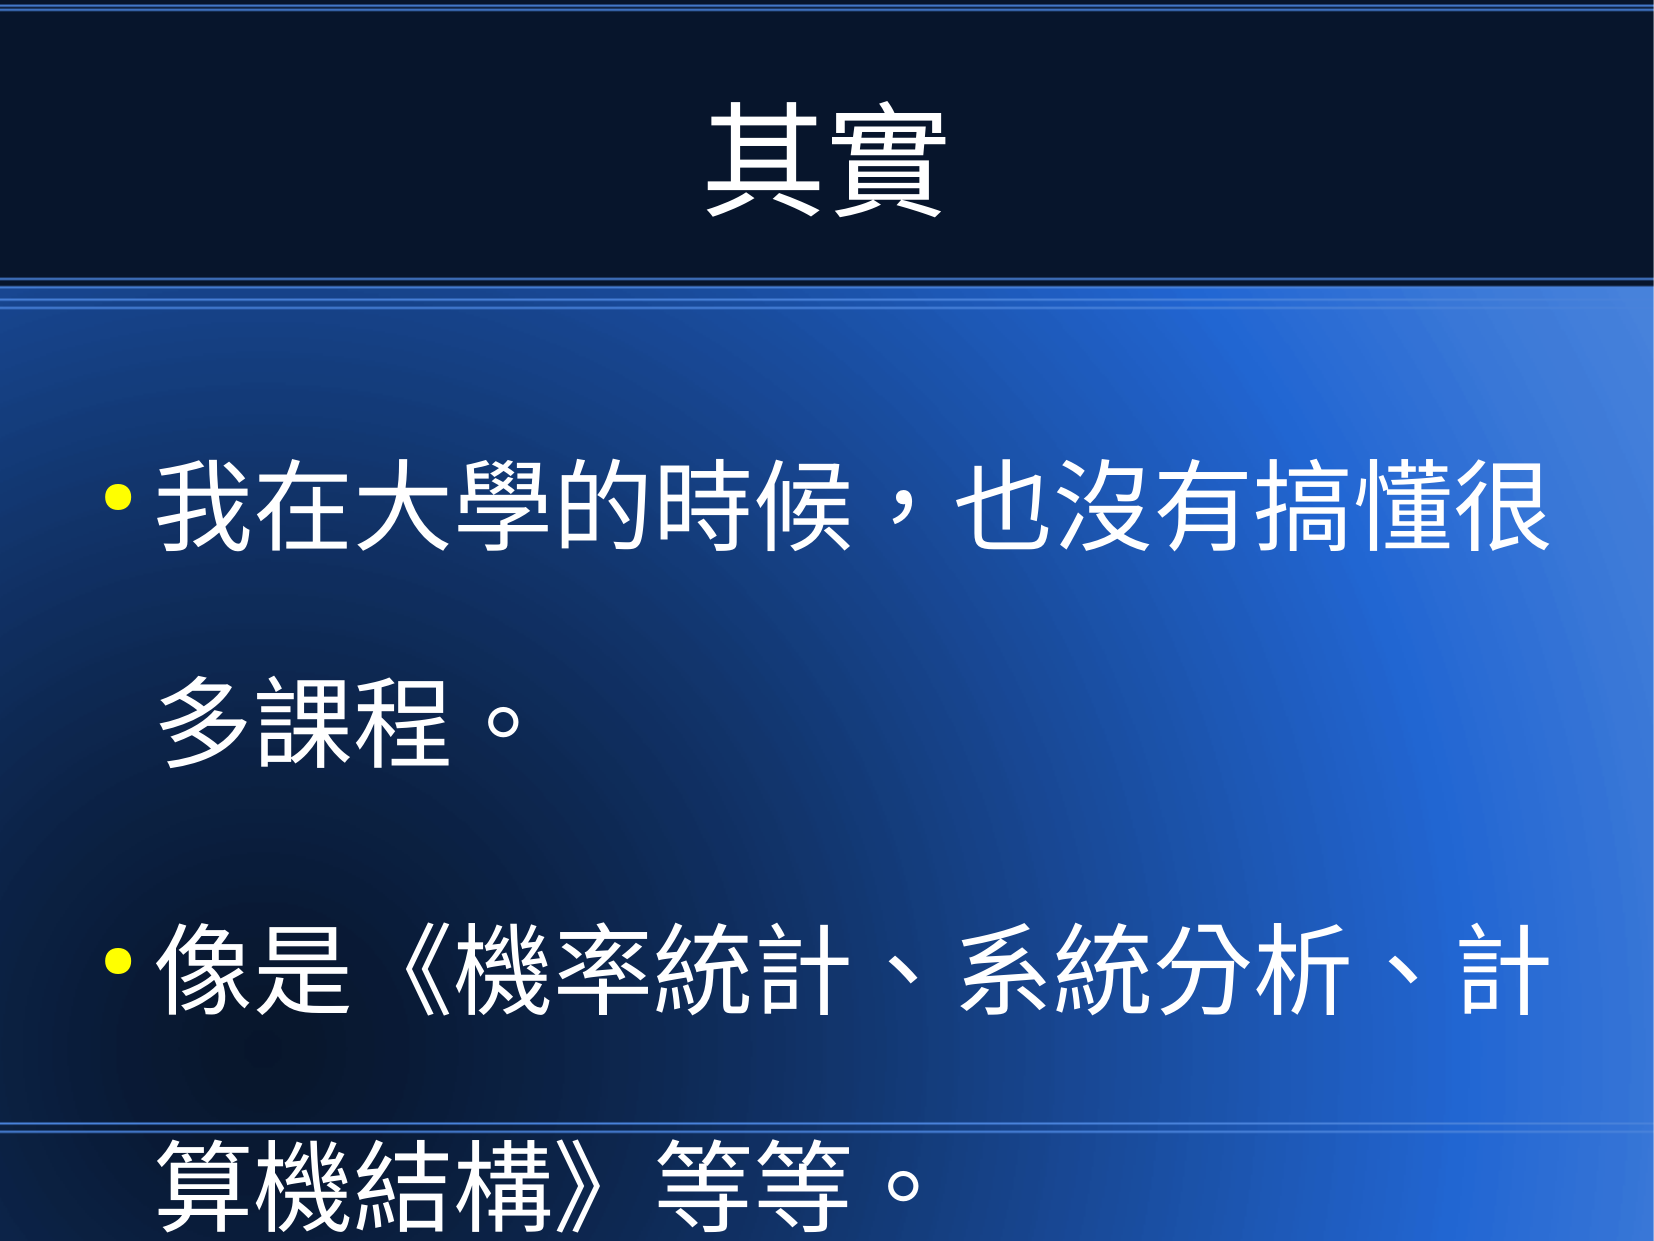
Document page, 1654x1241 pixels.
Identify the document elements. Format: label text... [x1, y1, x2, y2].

title 其實 [82, 49, 1571, 257]
picture [0, 0, 1654, 1241]
list 我在大學的時候，也沒有搞懂很多課程。 像是《機率統計、系統分析、計算機結構》等等。 [82, 355, 1571, 1241]
